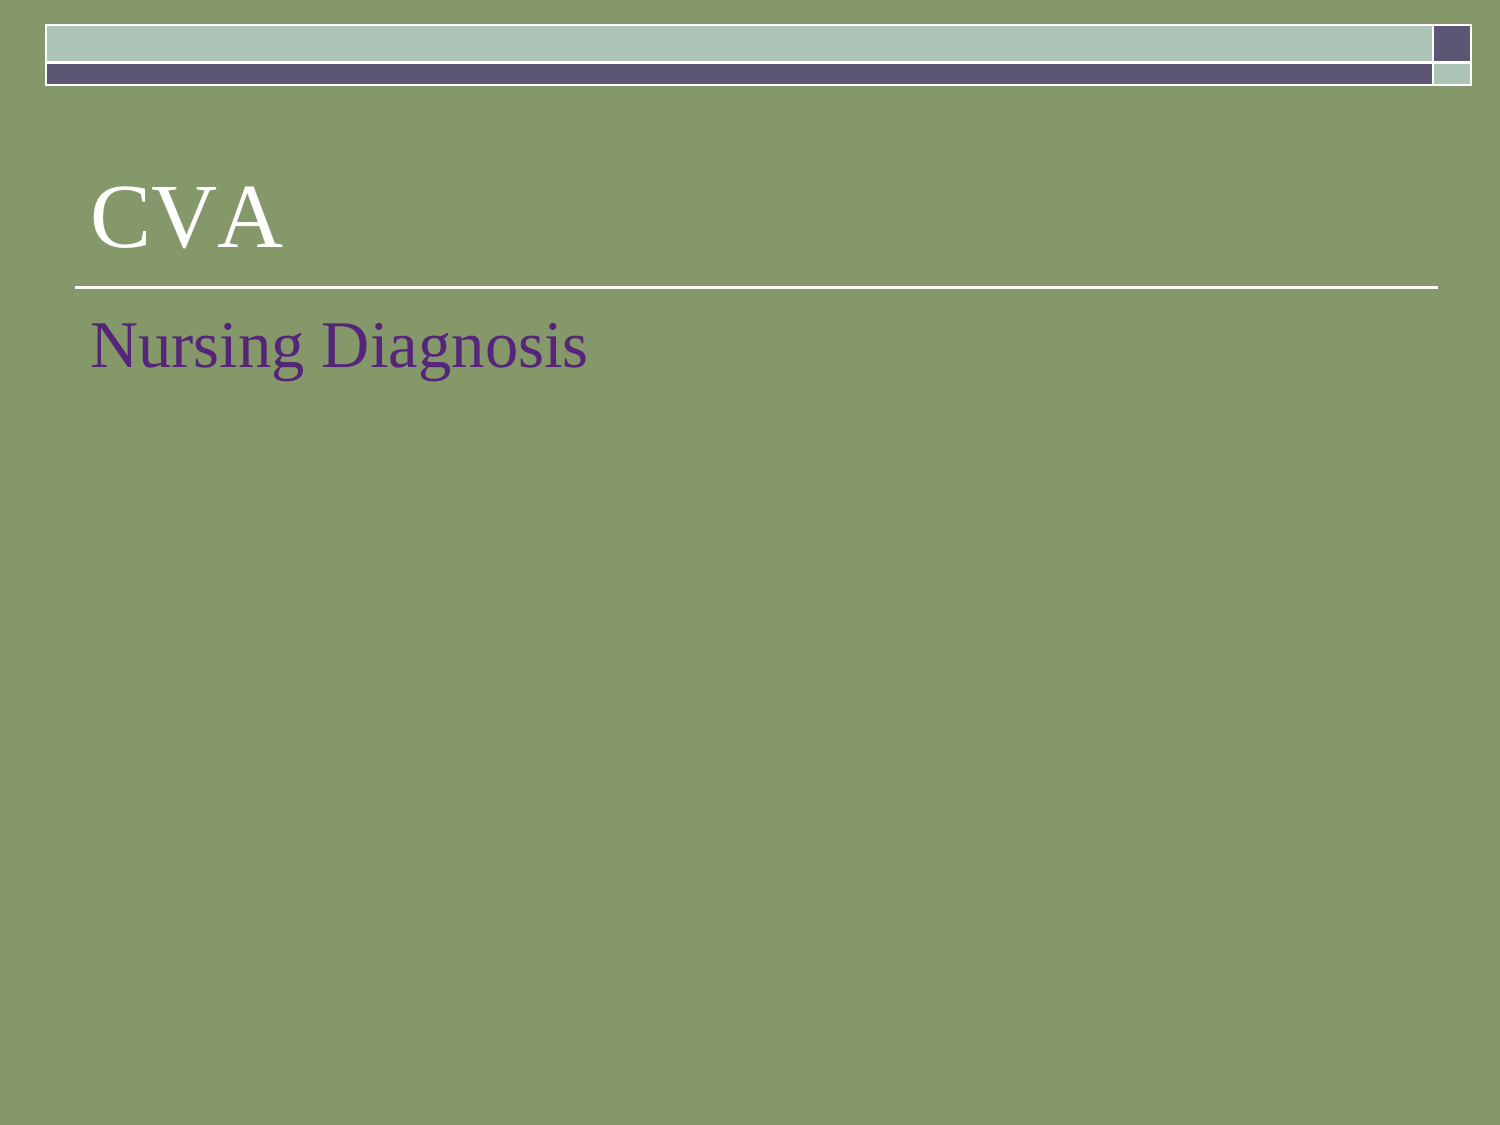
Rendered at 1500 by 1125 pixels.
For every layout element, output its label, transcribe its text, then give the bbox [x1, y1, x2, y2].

title CVA [75, 87, 1426, 275]
list Nursing Diagnosis [75, 299, 1426, 1006]
